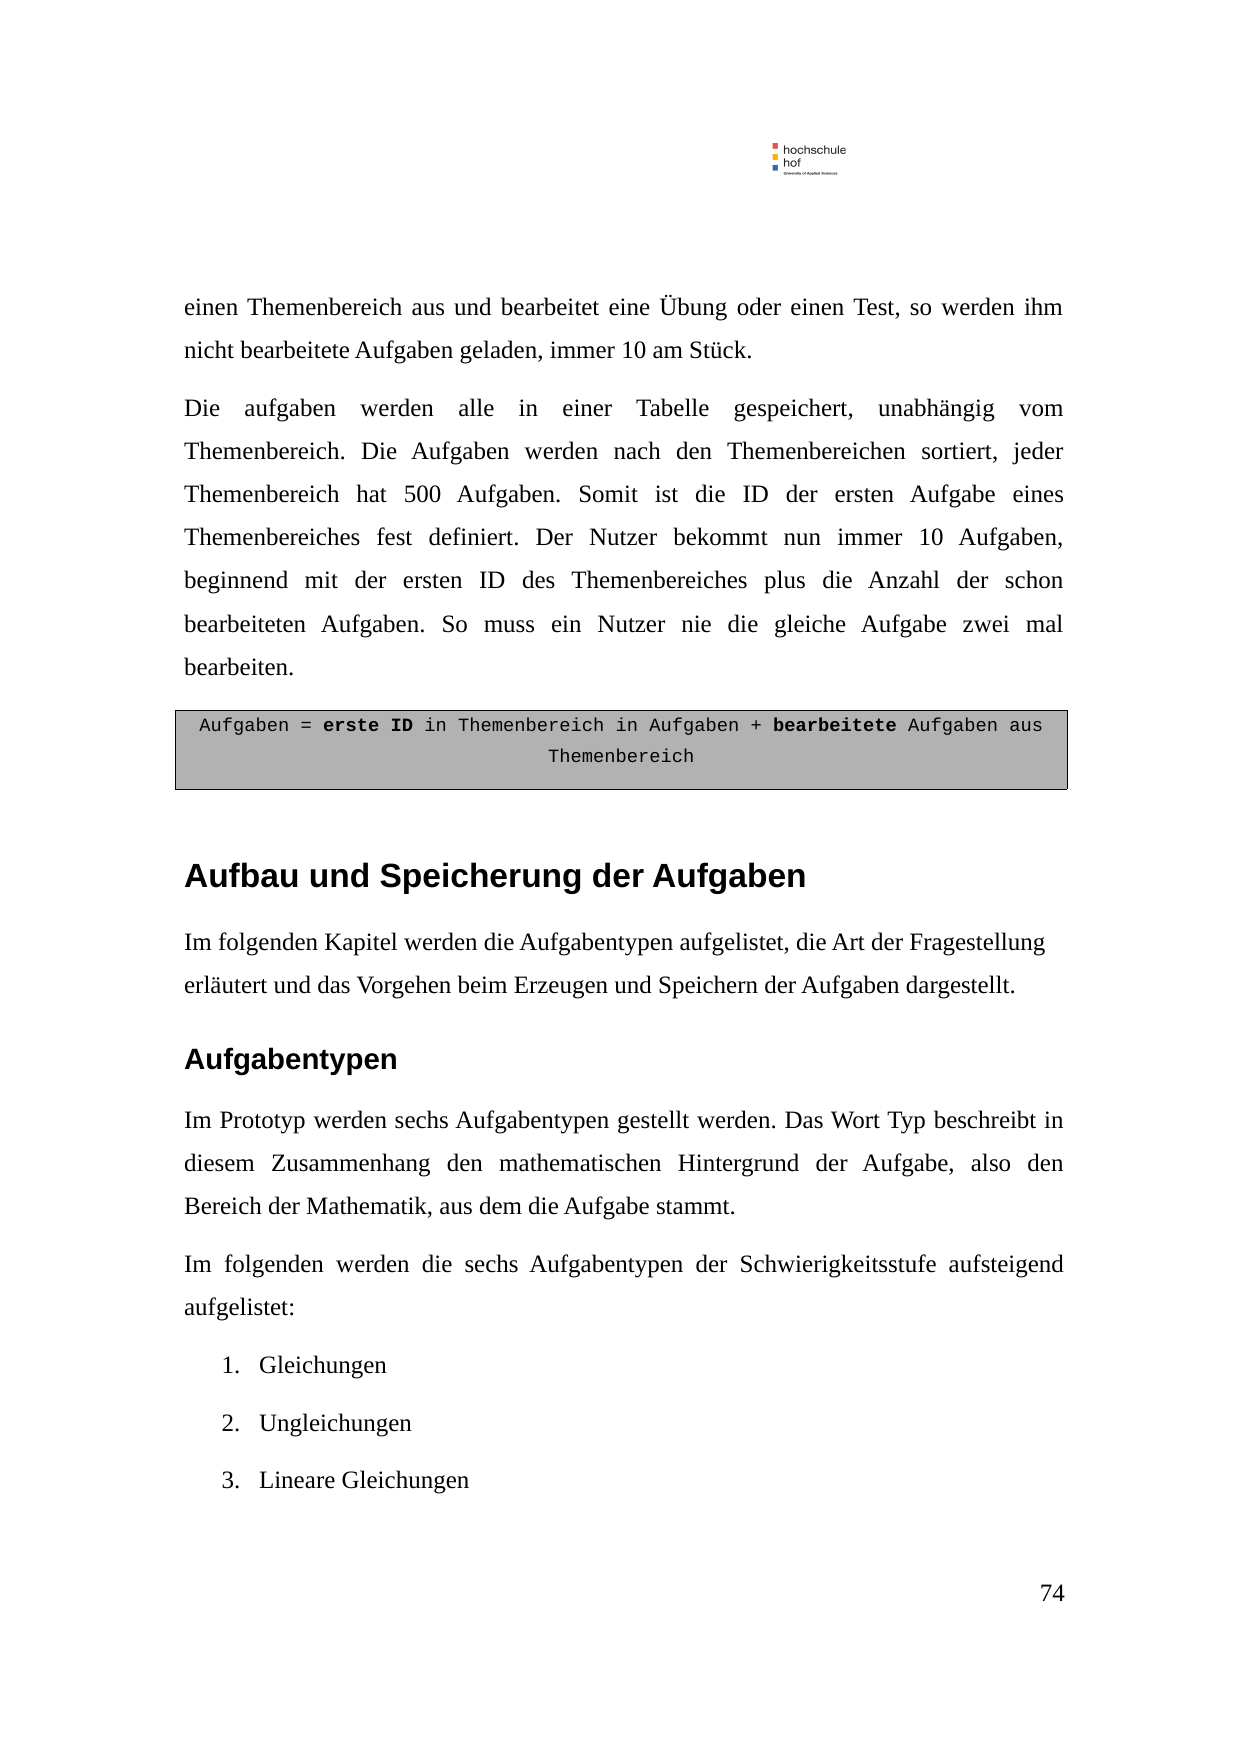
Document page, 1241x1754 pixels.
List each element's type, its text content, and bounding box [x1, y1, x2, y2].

table_header Aufgaben = erste ID in Themenbereich in Aufgaben + bearbeitete Aufgaben aus Themenbereich [176, 711, 1067, 789]
subtitle Aufbau und Speicherung der Aufgaben [184, 856, 1064, 895]
list Gleichungen [221, 1350, 1064, 1379]
text einen Themenbereich aus und bearbeitet eine Übung oder einen Test, so werden ihm nicht bearbeitete Aufgaben geladen, immer 10 am Stück. [184, 292, 1064, 364]
text Im Prototyp werden sechs Aufgabentypen gestellt werden. Das Wort Typ beschreibt in diesem Zusammenhang den mathematischen Hintergrund der Aufgabe, also den Bereich der Mathematik, aus dem die Aufgabe stammt. [184, 1105, 1064, 1220]
text Im folgenden Kapitel werden die Aufgabentypen aufgelistet, die Art der Fragestellung erläutert und das Vorgehen beim Erzeugen und Speichern der Aufgaben dargestellt. [184, 927, 1064, 998]
picture [772, 143, 846, 175]
list Ungleichungen [221, 1408, 1064, 1436]
text Die aufgaben werden alle in einer Tabelle gespeichert, unabhängig vom Themenbereich. Die Aufgaben werden nach den Themenbereichen sortiert, jeder Themenbereich hat 500 Aufgaben. Somit ist die ID der ersten Aufgabe eines Themenbereiches fest definiert. Der Nutzer bekommt nun immer 10 Aufgaben, beginnend mit der ersten ID des Themenbereiches plus die Anzahl der schon bearbeiteten Aufgaben. So muss ein Nutzer nie die gleiche Aufgabe zwei mal bearbeiten. [184, 393, 1064, 681]
text Im folgenden werden die sechs Aufgabentypen der Schwierigkeitsstufe aufsteigend aufgelistet: [184, 1249, 1064, 1321]
subtitle Aufgabentypen [184, 1042, 1064, 1076]
list Lineare Gleichungen [221, 1465, 1064, 1494]
